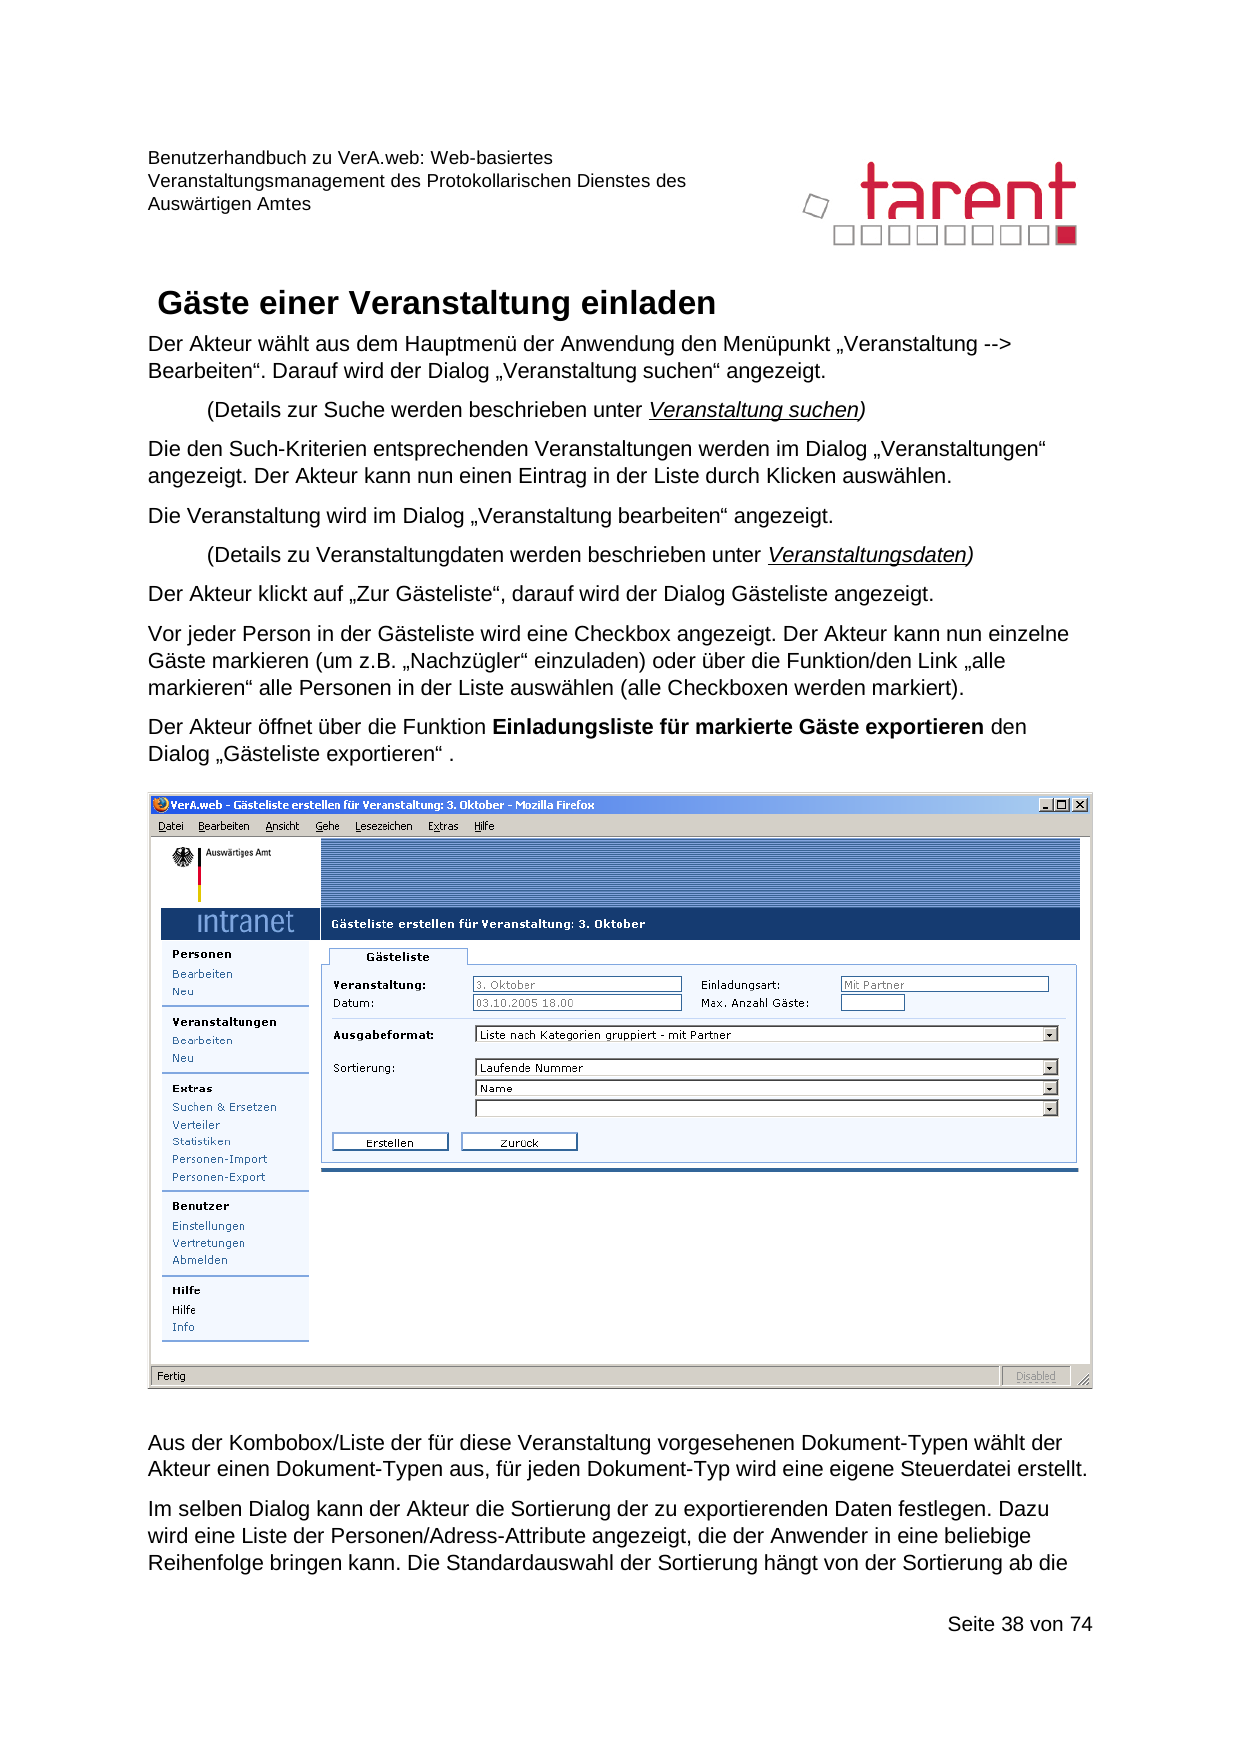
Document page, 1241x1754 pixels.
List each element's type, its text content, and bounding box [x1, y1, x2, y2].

text Aus der Kombobox/Liste der für diese Veranstaltung vorgesehenen Dokument-Typen wählt der Akteur einen Dokument-Typen aus, für jeden Dokument-Typ wird eine eigene Steuerdatei erstellt. [148, 1430, 1092, 1481]
text (Details zur Suche werden beschrieben unter Veranstaltung suchen) [207, 397, 1092, 422]
text Der Akteur wählt aus dem Hauptmenü der Anwendung den Menüpunkt „Veranstaltung --> Bearbeiten“. Darauf wird der Dialog „Veranstaltung suchen“ angezeigt. [148, 331, 1092, 383]
text (Details zu Veranstaltungdaten werden beschrieben unter Veranstaltungsdaten) [207, 542, 1092, 567]
picture [147, 792, 1093, 1389]
picture [790, 151, 1091, 255]
text Die Veranstaltung wird im Dialog „Veranstaltung bearbeiten“ angezeigt. [148, 503, 1092, 528]
text Im selben Dialog kann der Akteur die Sortierung der zu exportierenden Daten festlegen. Dazu wird eine Liste der Personen/Adress-Attribute angezeigt, die der Anwender in eine beliebige Reihenfolge bringen kann. Die Standardauswahl der Sortierung hängt von der Sortierung ab die [148, 1496, 1092, 1574]
text Der Akteur öffnet über die Funktion Einladungsliste für markierte Gäste exportieren den Dialog „Gästeliste exportieren“ . [148, 714, 1092, 792]
text Vor jeder Person in der Gästeliste wird eine Checkbox angezeigt. Der Akteur kann nun einzelne Gäste markieren (um z.B. „Nachzügler“ einzuladen) oder über die Funktion/den Link „alle markieren“ alle Personen in der Liste auswählen (alle Checkboxen werden markiert). [148, 621, 1092, 699]
text Die den Such-Kriterien entsprechenden Veranstaltungen werden im Dialog „Veranstaltungen“ angezeigt. Der Akteur kann nun einen Eintrag in der Liste durch Klicken auswählen. [148, 437, 1092, 488]
text Der Akteur klickt auf „Zur Gästeliste“, darauf wird der Dialog Gästeliste angezeigt. [148, 582, 1092, 606]
subtitle Gäste einer Veranstaltung einladen [148, 284, 1092, 321]
